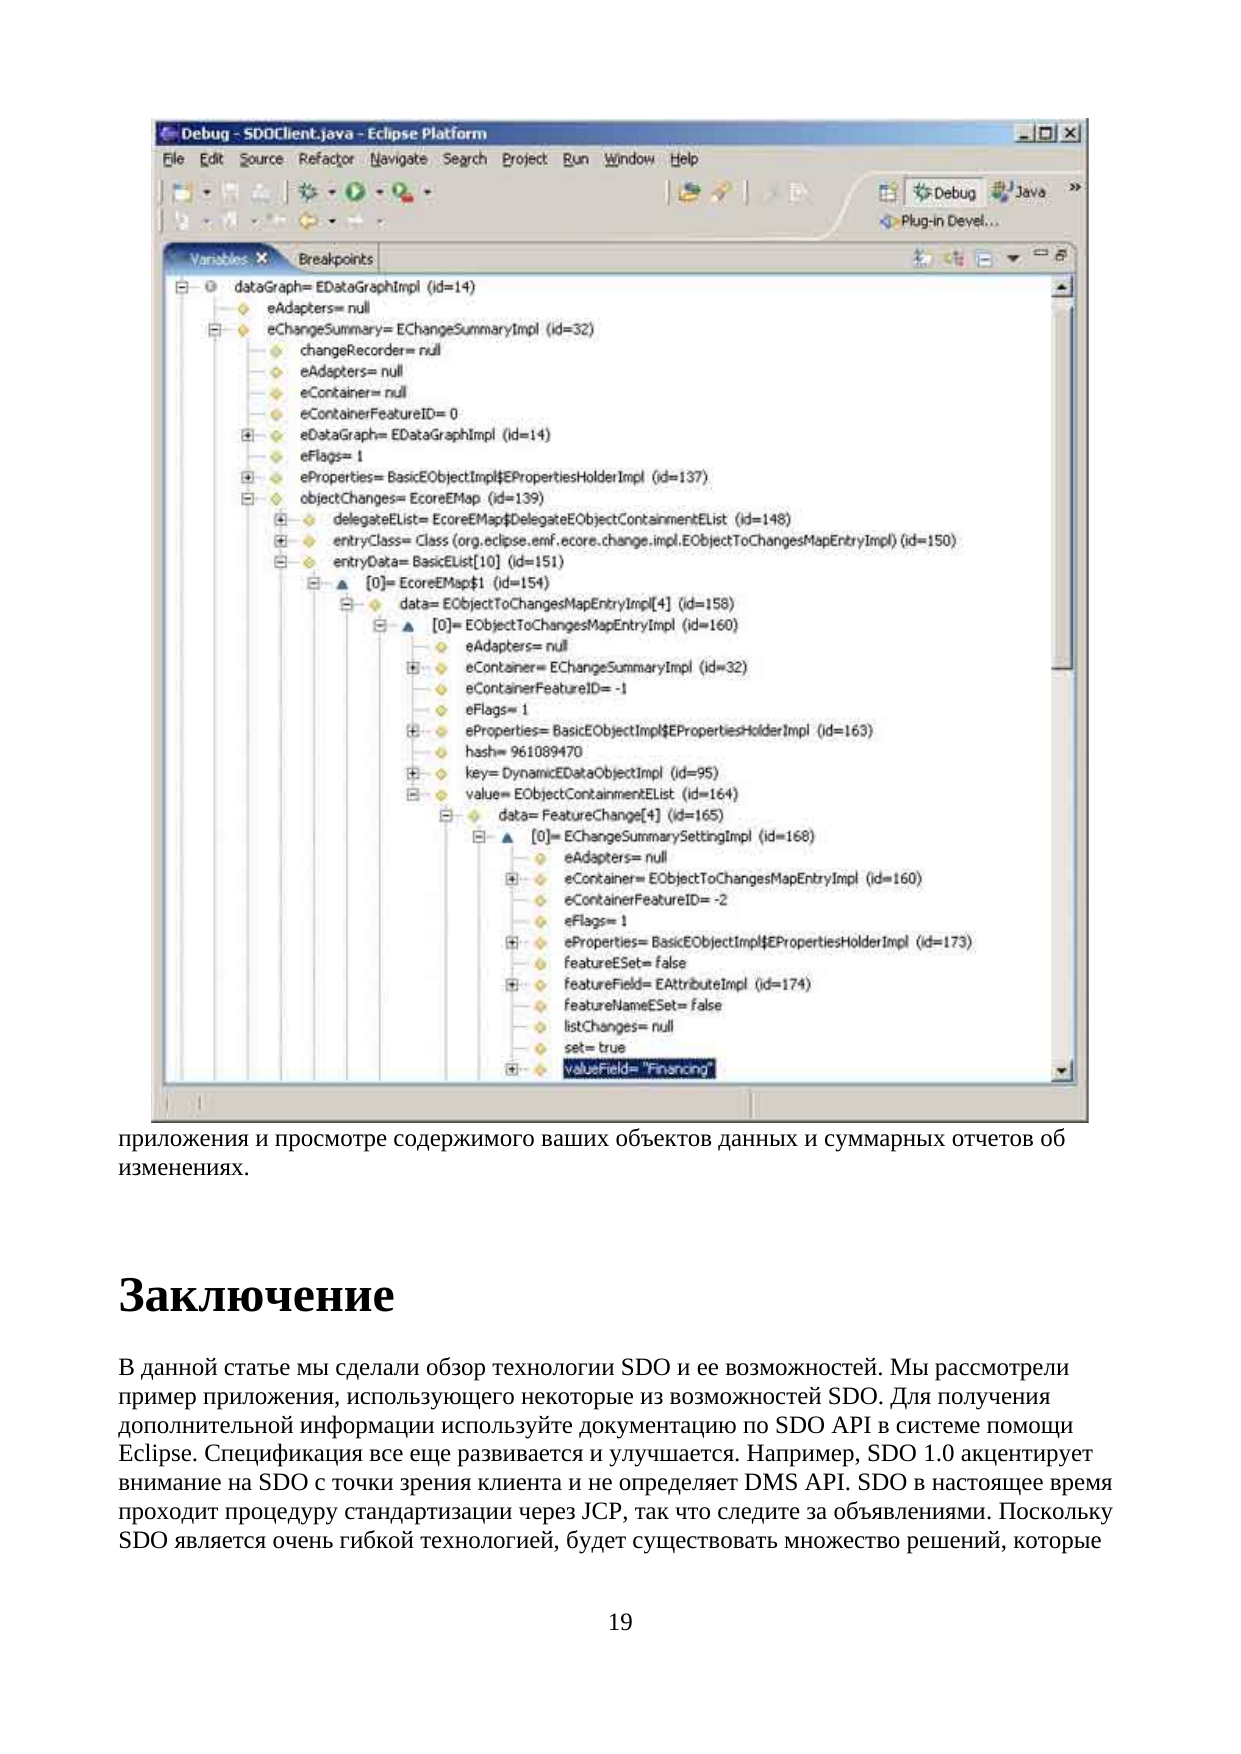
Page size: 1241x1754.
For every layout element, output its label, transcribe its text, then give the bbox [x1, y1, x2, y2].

subtitle Заключение [118, 1265, 1122, 1323]
text приложения и просмотре содержимого ваших объектов данных и суммарных отчетов об изменениях. [118, 1123, 1122, 1180]
text В данной статье мы сделали обзор технологии SDO и ее возможностей. Мы рассмотрели пример приложения, использующего некоторые из возможностей SDO. Для получения дополнительной информации используйте документацию по SDO API в системе помощи Eclipse. Спецификация все еще развивается и улучшается. Например, SDO 1.0 акцентирует внимание на SDO с точки зрения клиента и не определяет DMS API. SDO в настоящее время проходит процедуру стандартизации через JCP, так что следите за объявлениями. Поскольку SDO является очень гибкой технологией, будет существовать множество решений, которые [118, 1352, 1122, 1553]
picture [151, 118, 1089, 1123]
